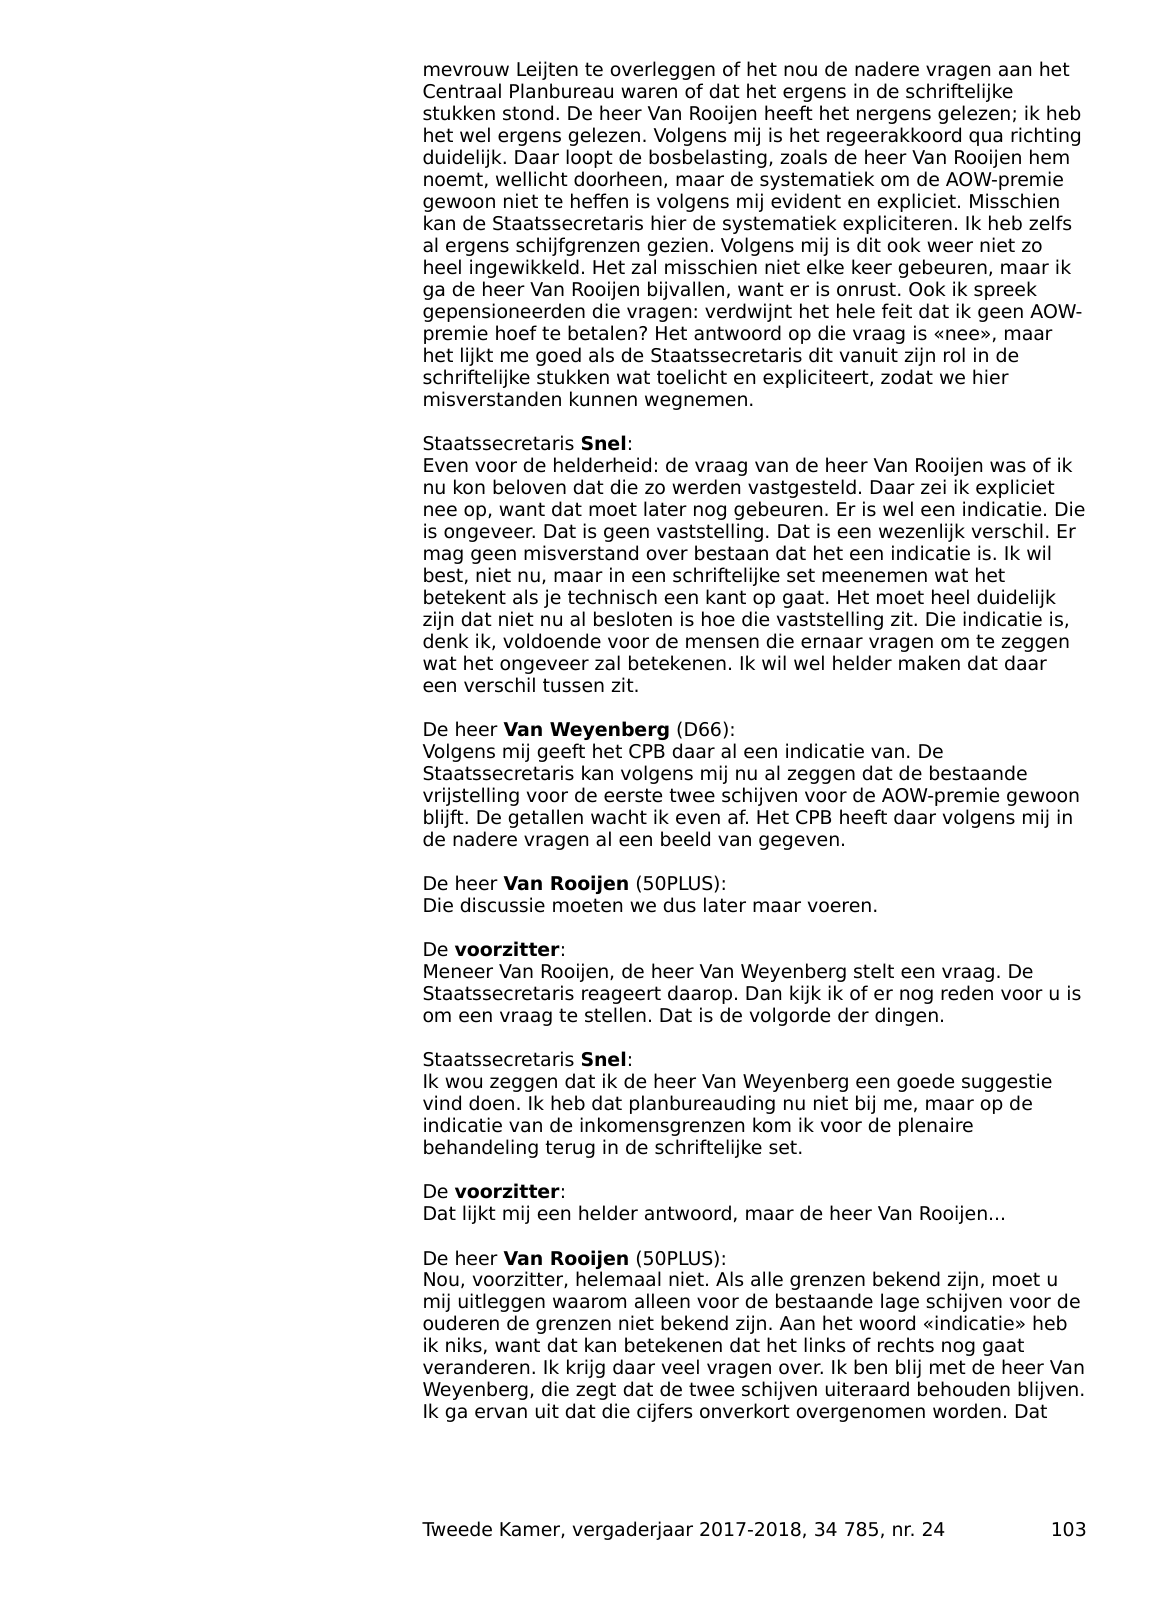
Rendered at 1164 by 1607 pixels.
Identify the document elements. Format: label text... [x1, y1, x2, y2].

text De heer Van Rooijen (50PLUS): [422, 873, 1087, 895]
text Even voor de helderheid: de vraag van de heer Van Rooijen was of ik nu kon beloven dat die zo werden vastgesteld. Daar zei ik expliciet nee op, want dat moet later nog gebeuren. Er is wel een indicatie. Die is ongeveer. Dat is geen vaststelling. Dat is een wezenlijk verschil. Er mag geen misverstand over bestaan dat het een indicatie is. Ik wil best, niet nu, maar in een schriftelijke set meenemen wat het betekent als je technisch een kant op gaat. Het moet heel duidelijk zijn dat niet nu al besloten is hoe die vaststelling zit. Die indicatie is, denk ik, voldoende voor de mensen die ernaar vragen om te zeggen wat het ongeveer zal betekenen. Ik wil wel helder maken dat daar een verschil tussen zit. [422, 455, 1087, 697]
text Volgens mij geeft het CPB daar al een indicatie van. De Staatssecretaris kan volgens mij nu al zeggen dat de bestaande vrijstelling voor de eerste twee schijven voor de AOW-premie gewoon blijft. De getallen wacht ik even af. Het CPB heeft daar volgens mij in de nadere vragen al een beeld van gegeven. [422, 741, 1087, 851]
text Staatssecretaris Snel: [422, 433, 1087, 455]
text De voorzitter: [422, 1181, 1087, 1203]
text Nou, voorzitter, helemaal niet. Als alle grenzen bekend zijn, moet u mij uitleggen waarom alleen voor de bestaande lage schijven voor de ouderen de grenzen niet bekend zijn. Aan het woord «indicatie» heb ik niks, want dat kan betekenen dat het links of rechts nog gaat veranderen. Ik krijg daar veel vragen over. Ik ben blij met de heer Van Weyenberg, die zegt dat de twee schijven uiteraard behouden blijven. Ik ga ervan uit dat die cijfers onverkort overgenomen worden. Dat [422, 1269, 1087, 1423]
text Staatssecretaris Snel: [422, 1049, 1087, 1071]
text mevrouw Leijten te overleggen of het nou de nadere vragen aan het Centraal Planbureau waren of dat het ergens in de schriftelijke stukken stond. De heer Van Rooijen heeft het nergens gelezen; ik heb het wel ergens gelezen. Volgens mij is het regeerakkoord qua richting duidelijk. Daar loopt de bosbelasting, zoals de heer Van Rooijen hem noemt, wellicht doorheen, maar de systematiek om de AOW-premie gewoon niet te heffen is volgens mij evident en expliciet. Misschien kan de Staatssecretaris hier de systematiek expliciteren. Ik heb zelfs al ergens schijfgrenzen gezien. Volgens mij is dit ook weer niet zo heel ingewikkeld. Het zal misschien niet elke keer gebeuren, maar ik ga de heer Van Rooijen bijvallen, want er is onrust. Ook ik spreek gepensioneerden die vragen: verdwijnt het hele feit dat ik geen AOW-premie hoef te betalen? Het antwoord op die vraag is «nee», maar het lijkt me goed als de Staatssecretaris dit vanuit zijn rol in de schriftelijke stukken wat toelicht en expliciteert, zodat we hier misverstanden kunnen wegnemen. [422, 59, 1087, 411]
text Die discussie moeten we dus later maar voeren. [422, 895, 1087, 917]
text Meneer Van Rooijen, de heer Van Weyenberg stelt een vraag. De Staatssecretaris reageert daarop. Dan kijk ik of er nog reden voor u is om een vraag te stellen. Dat is de volgorde der dingen. [422, 961, 1087, 1027]
text De voorzitter: [422, 939, 1087, 961]
text Ik wou zeggen dat ik de heer Van Weyenberg een goede suggestie vind doen. Ik heb dat planbureauding nu niet bij me, maar op de indicatie van de inkomensgrenzen kom ik voor de plenaire behandeling terug in de schriftelijke set. [422, 1071, 1087, 1159]
text Dat lijkt mij een helder antwoord, maar de heer Van Rooijen... [422, 1203, 1087, 1225]
text De heer Van Rooijen (50PLUS): [422, 1247, 1087, 1269]
text De heer Van Weyenberg (D66): [422, 719, 1087, 741]
